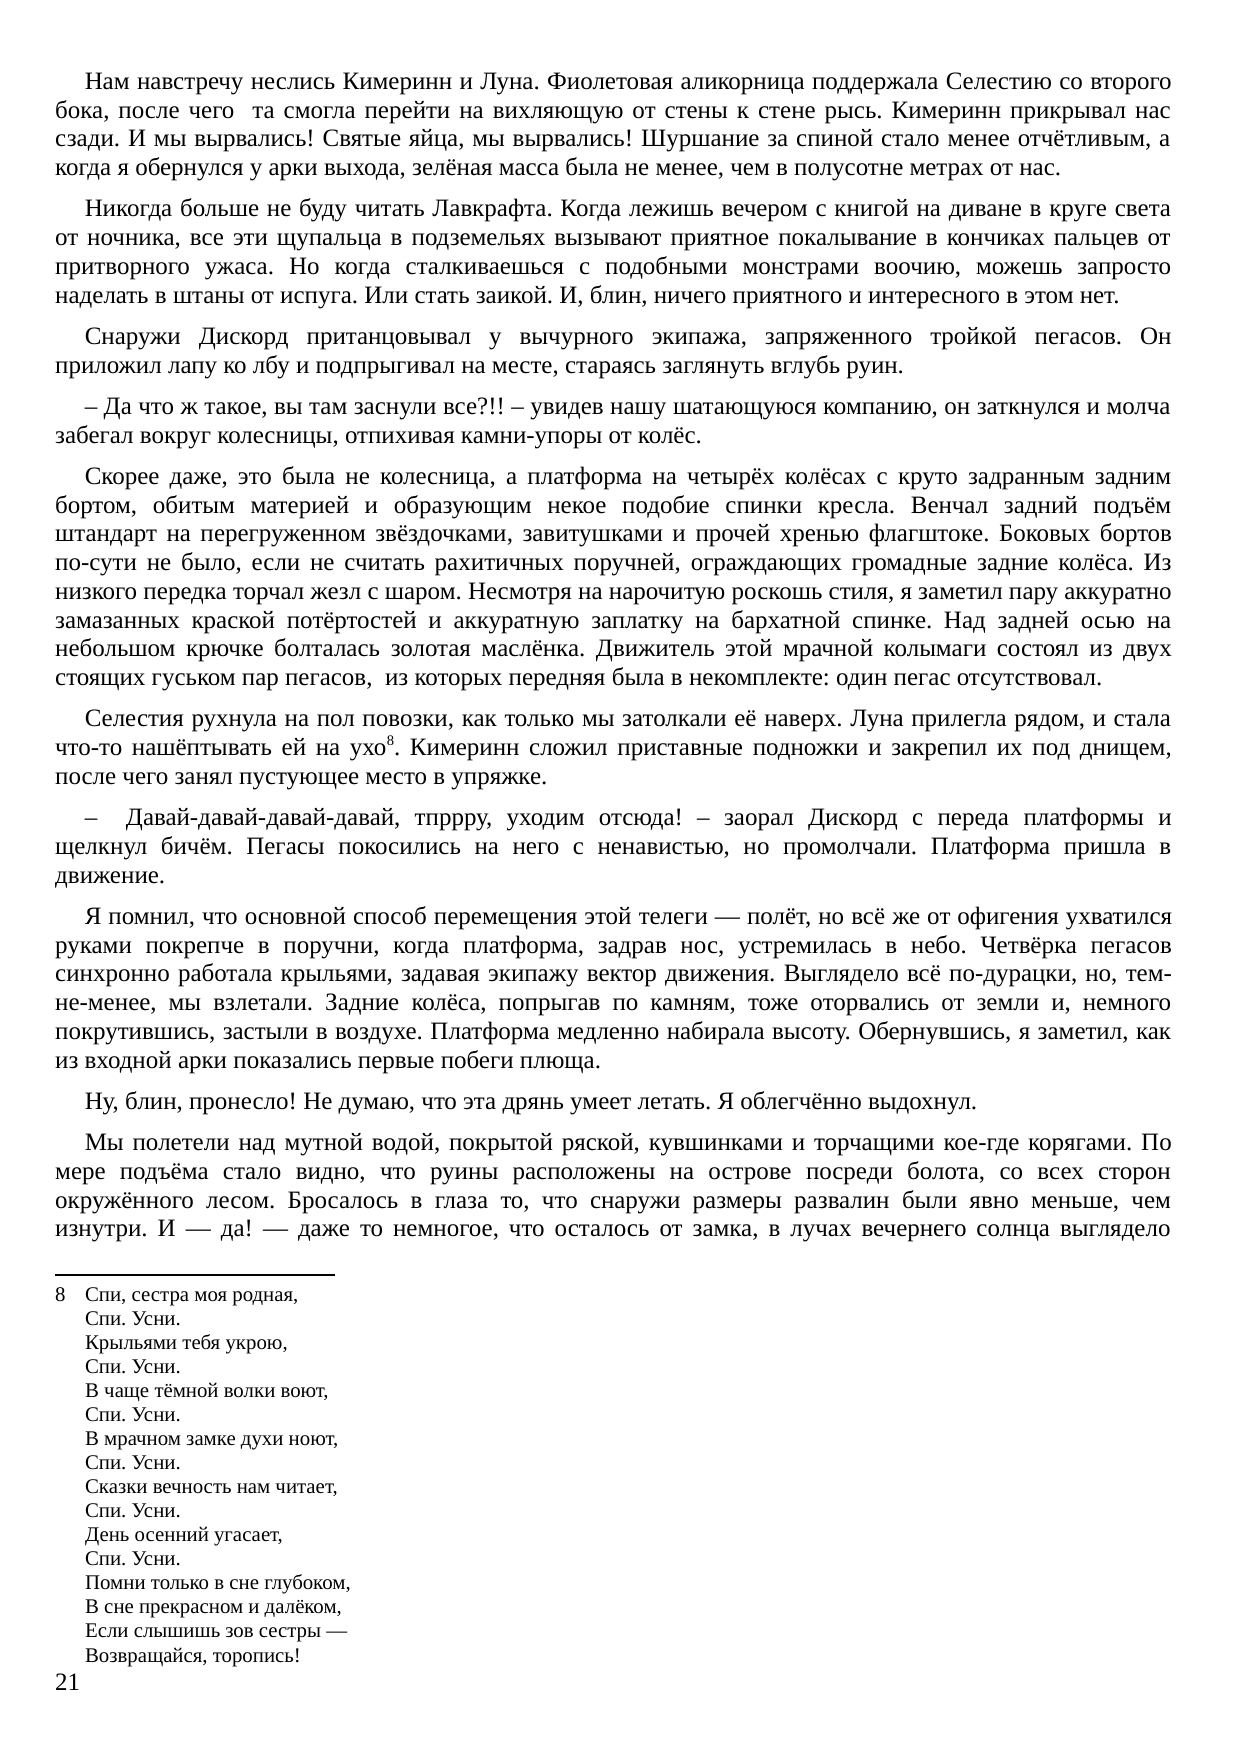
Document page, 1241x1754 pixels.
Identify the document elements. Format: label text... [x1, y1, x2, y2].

text Я помнил, что основной способ перемещения этой телеги — полёт, но всё же от офигения ухватился руками покрепче в поручни, когда платформа, задрав нос, устремилась в небо. Четвёрка пегасов синхронно работала крыльями, задавая экипажу вектор движения. Выглядело всё по-дурацки, но, тем-не-менее, мы взлетали. Задние колёса, попрыгав по камням, тоже оторвались от земли и, немного покрутившись, застыли в воздухе. Платформа медленно набирала высоту. Обернувшись, я заметил, как из входной арки показались первые побеги плюща. [55, 901, 1173, 1073]
text Спи, сестра моя родная, Спи. Усни. Крыльями тебя укрою, Спи. Усни. [55, 1282, 1173, 1378]
text Никогда больше не буду читать Лавкрафта. Когда лежишь вечером с книгой на диване в круге света от ночника, все эти щупальца в подземельях вызывают приятное покалывание в кончиках пальцев от притворного ужаса. Но когда сталкиваешься с подобными монстрами воочию, можешь запросто наделать в штаны от испуга. Или стать заикой. И, блин, ничего приятного и интересного в этом нет. [55, 193, 1173, 308]
text Мы полетели над мутной водой, покрытой ряской, кувшинками и торчащими кое-где корягами. По мере подъёма стало видно, что руины расположены на острове посреди болота, со всех сторон окружённого лесом. Бросалось в глаза то, что снаружи размеры развалин были явно меньше, чем изнутри. И — да! — даже то немногое, что осталось от замка, в лучах вечернего солнца выглядело [55, 1127, 1173, 1242]
text Селестия рухнула на пол повозки, как только мы затолкали её наверх. Луна прилегла рядом, и стала что-то нашёптывать ей на ухо. Кимеринн сложил приставные подножки и закрепил их под днищем, после чего занял пустующее место в упряжке. [55, 703, 1173, 790]
text Снаружи Дискорд пританцовывал у вычурного экипажа, запряженного тройкой пегасов. Он приложил лапу ко лбу и подпрыгивал на месте, стараясь заглянуть вглубь руин. [55, 321, 1173, 378]
text Скорее даже, это была не колесница, а платформа на четырёх колёсах с круто задранным задним бортом, обитым материей и образующим некое подобие спинки кресла. Венчал задний подъём штандарт на перегруженном звёздочками, завитушками и прочей хренью флагштоке. Боковых бортов по-сути не было, если не считать рахитичных поручней, ограждающих громадные задние колёса. Из низкого передка торчал жезл с шаром. Несмотря на нарочитую роскошь стиля, я заметил пару аккуратно замазанных краской потёртостей и аккуратную заплатку на бархатной спинке. Над задней осью на небольшом крючке болталась золотая маслёнка. Движитель этой мрачной колымаги состоял из двух стоящих гуськом пар пегасов, из которых передняя была в некомплекте: один пегас отсутствовал. [55, 461, 1173, 691]
text В чаще тёмной волки воют, Спи. Усни. [55, 1378, 1173, 1426]
text В сне прекрасном и далёком, Если слышишь зов сестры — Возвращайся, торопись! [55, 1594, 1173, 1667]
text – Да что ж такое, вы там заснули все?!! – увидев нашу шатающуюся компанию, он заткнулся и молча забегал вокруг колесницы, отпихивая камни-упоры от колёс. [55, 391, 1173, 448]
text Нам навстречу неслись Кимеринн и Луна. Фиолетовая аликорница поддержала Селестию со второго бока, после чего та смогла перейти на вихляющую от стены к стене рысь. Кимеринн прикрывал нас сзади. И мы вырвались! Святые яйца, мы вырвались! Шуршание за спиной стало менее отчётливым, а когда я обернулся у арки выхода, зелёная масса была не менее, чем в полусотне метрах от нас. [55, 66, 1173, 181]
text Ну, блин, пронесло! Не думаю, что эта дрянь умеет летать. Я облегчённо выдохнул. [55, 1086, 1173, 1115]
text – Давай-давай-давай-давай, тпррру, уходим отсюда! – заорал Дискорд с переда платформы и щелкнул бичём. Пегасы покосились на него с ненавистью, но промолчали. Платформа пришла в движение. [55, 802, 1173, 888]
text Сказки вечность нам читает, Спи. Усни. День осенний угасает, Спи. Усни. Помни только в сне глубоком, [55, 1474, 1173, 1594]
text В мрачном замке духи ноют, Спи. Усни. [55, 1426, 1173, 1474]
